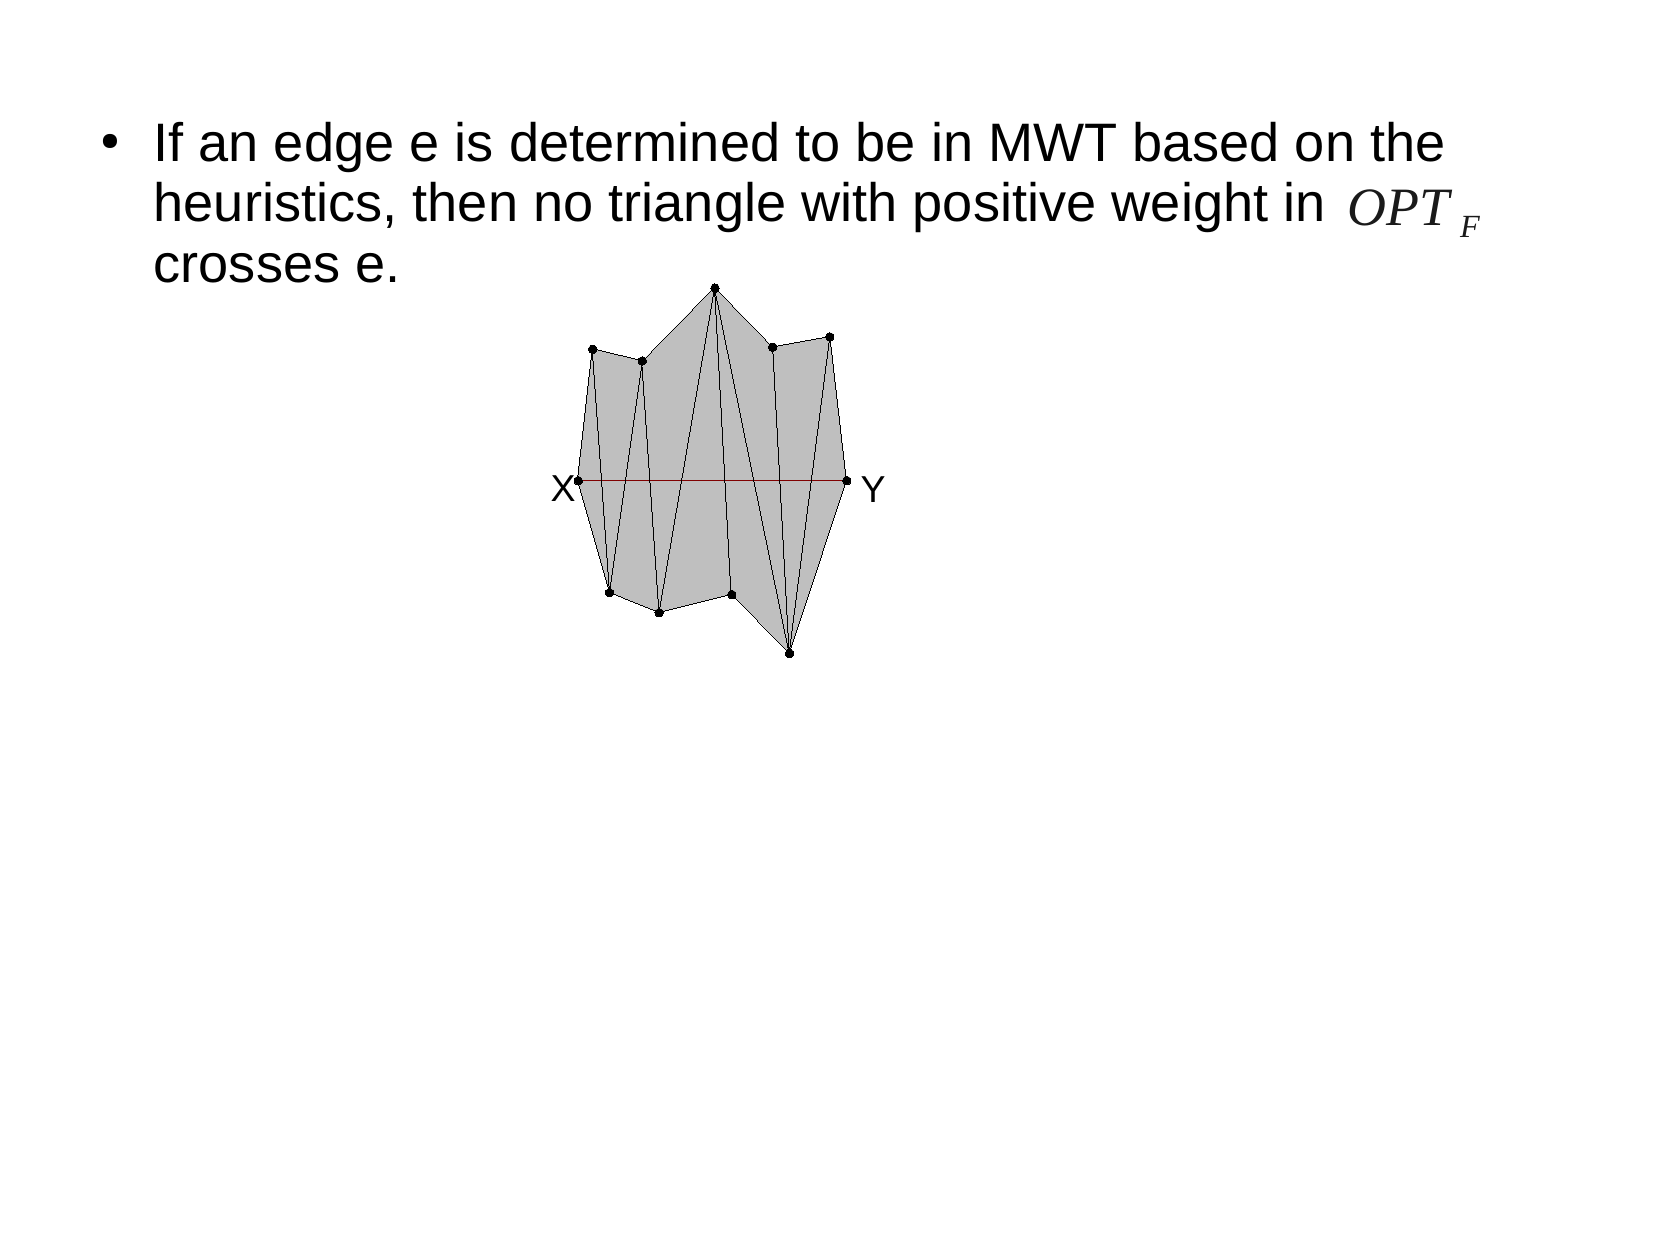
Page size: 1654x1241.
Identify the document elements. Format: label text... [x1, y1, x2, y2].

text_box [727, 590, 736, 599]
text_box X [535, 459, 591, 517]
text_box [768, 343, 777, 352]
text_box Y [845, 461, 901, 519]
text_box [588, 345, 597, 354]
chart [1341, 176, 1486, 245]
text_box [654, 608, 664, 617]
text_box [638, 356, 647, 366]
text_box [605, 588, 614, 597]
text_box [710, 283, 720, 293]
text_box [574, 476, 583, 485]
text_box [825, 332, 834, 341]
list If an edge e is determined to be in MWT based on the heuristics, then no triangle with positive weight in crosses e. [82, 112, 1571, 1109]
text_box [842, 476, 851, 485]
text_box [785, 649, 794, 658]
